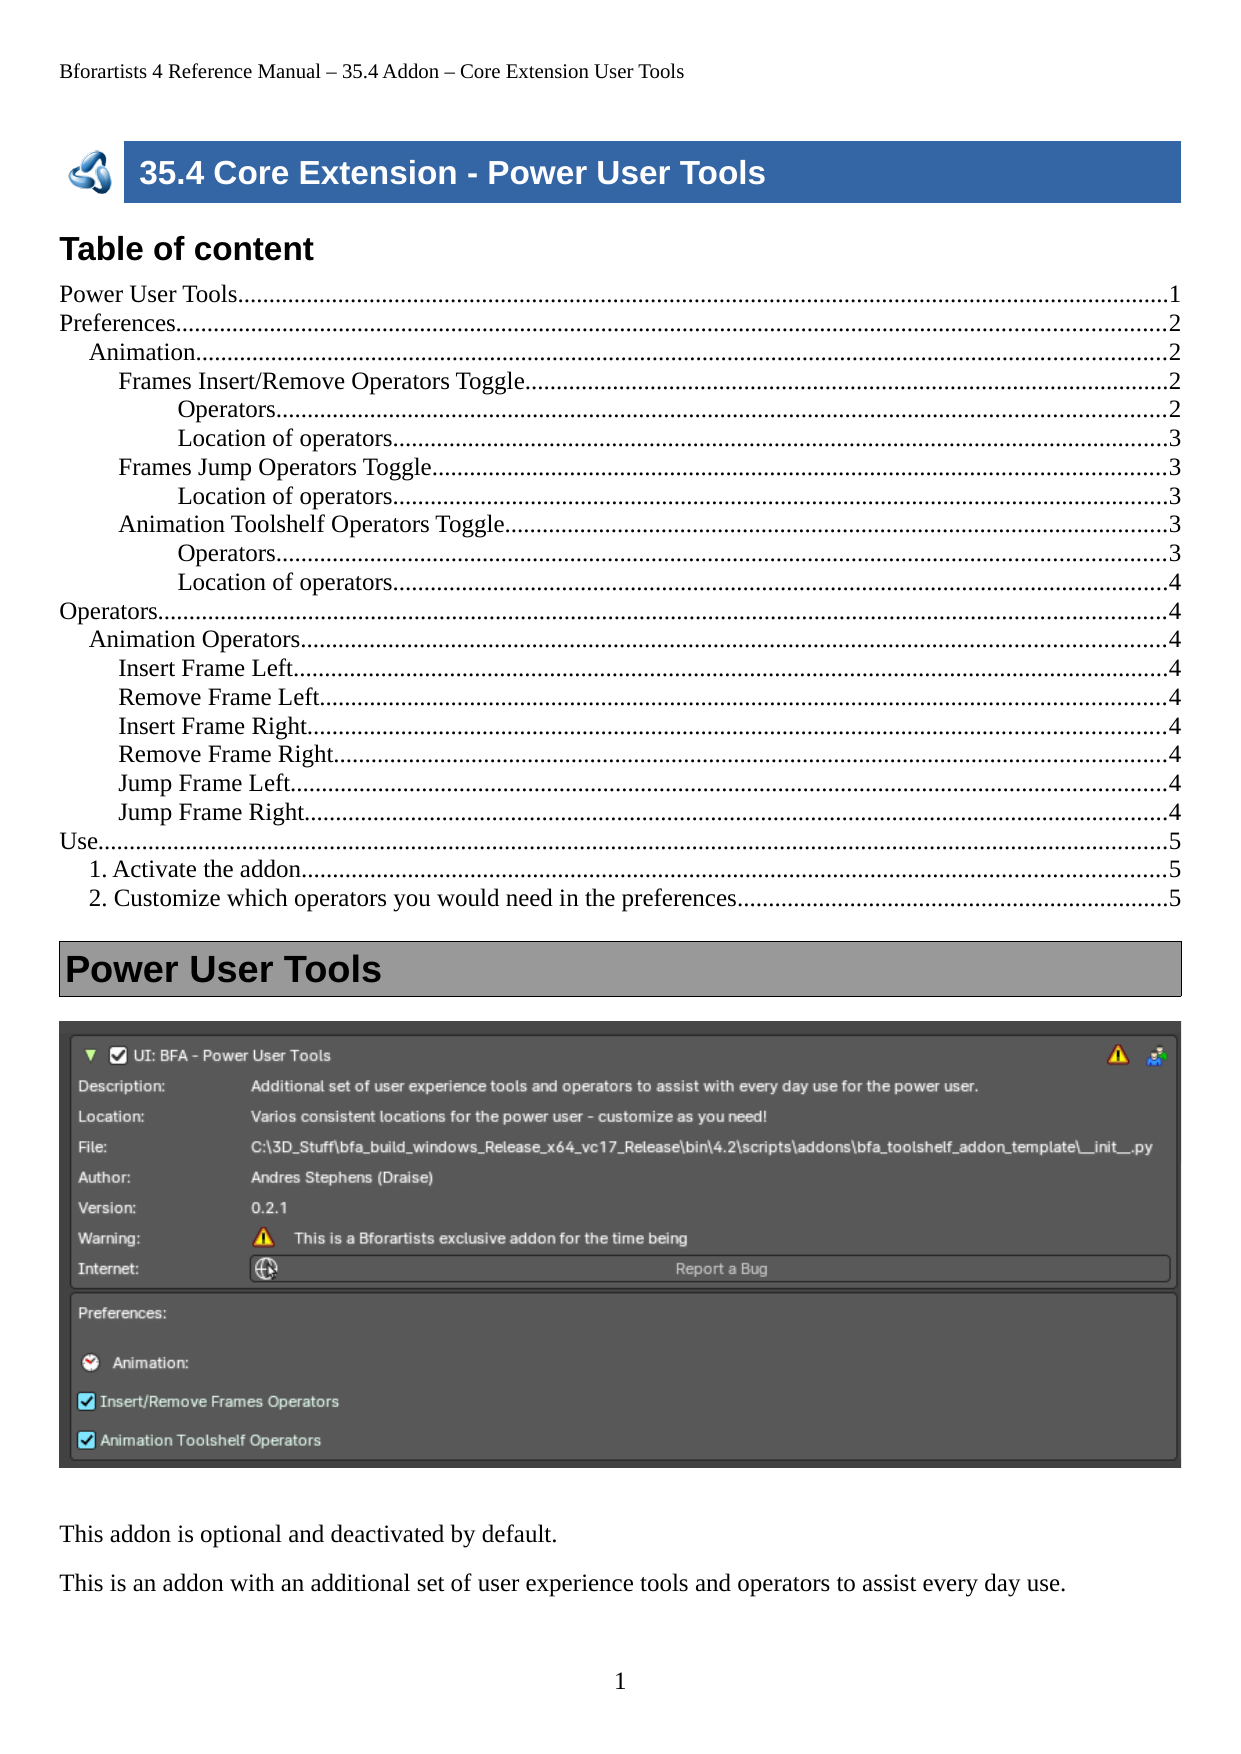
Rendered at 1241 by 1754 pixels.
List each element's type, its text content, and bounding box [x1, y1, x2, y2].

table_header 35.4 Core Extension - Power User Tools [124, 141, 1181, 203]
text Location of operators 4 [177, 567, 1181, 596]
text Location of operators 3 [177, 481, 1181, 509]
text This addon is optional and deactivated by default. [59, 1468, 1181, 1547]
text Operators 3 [177, 538, 1181, 567]
text Insert Frame Right 4 [118, 711, 1181, 739]
text Jump Frame Left 4 [118, 768, 1181, 797]
text Insert Frame Left 4 [118, 653, 1181, 682]
text Operators 4 [59, 596, 1181, 624]
text Power User Tools 1 [59, 279, 1181, 308]
subtitle Table of content [59, 228, 1181, 267]
text Use 5 [59, 826, 1181, 854]
text Location of operators 3 [177, 423, 1181, 452]
text Remove Frame Right 4 [118, 739, 1181, 768]
text Animation 2 [88, 337, 1181, 366]
table_header [59, 141, 124, 203]
text Operators 2 [177, 394, 1181, 423]
text Animation Toolshelf Operators Toggle 3 [118, 509, 1181, 538]
text 1. Activate the addon 5 [88, 854, 1181, 883]
text Preferences 2 [59, 308, 1181, 337]
text This is an addon with an additional set of user experience tools and operators to assist every day use. [59, 1568, 1181, 1597]
text Remove Frame Left 4 [118, 682, 1181, 711]
picture [65, 147, 114, 197]
text Animation Operators 4 [88, 624, 1181, 653]
text 2. Customize which operators you would need in the preferences 5 [88, 883, 1181, 912]
text Frames Insert/Remove Operators Toggle 2 [118, 366, 1181, 394]
table_header Power User Tools [60, 942, 1181, 996]
text [59, 997, 1181, 1021]
text Frames Jump Operators Toggle 3 [118, 452, 1181, 481]
picture [59, 1021, 1182, 1468]
text Jump Frame Right 4 [118, 797, 1181, 826]
